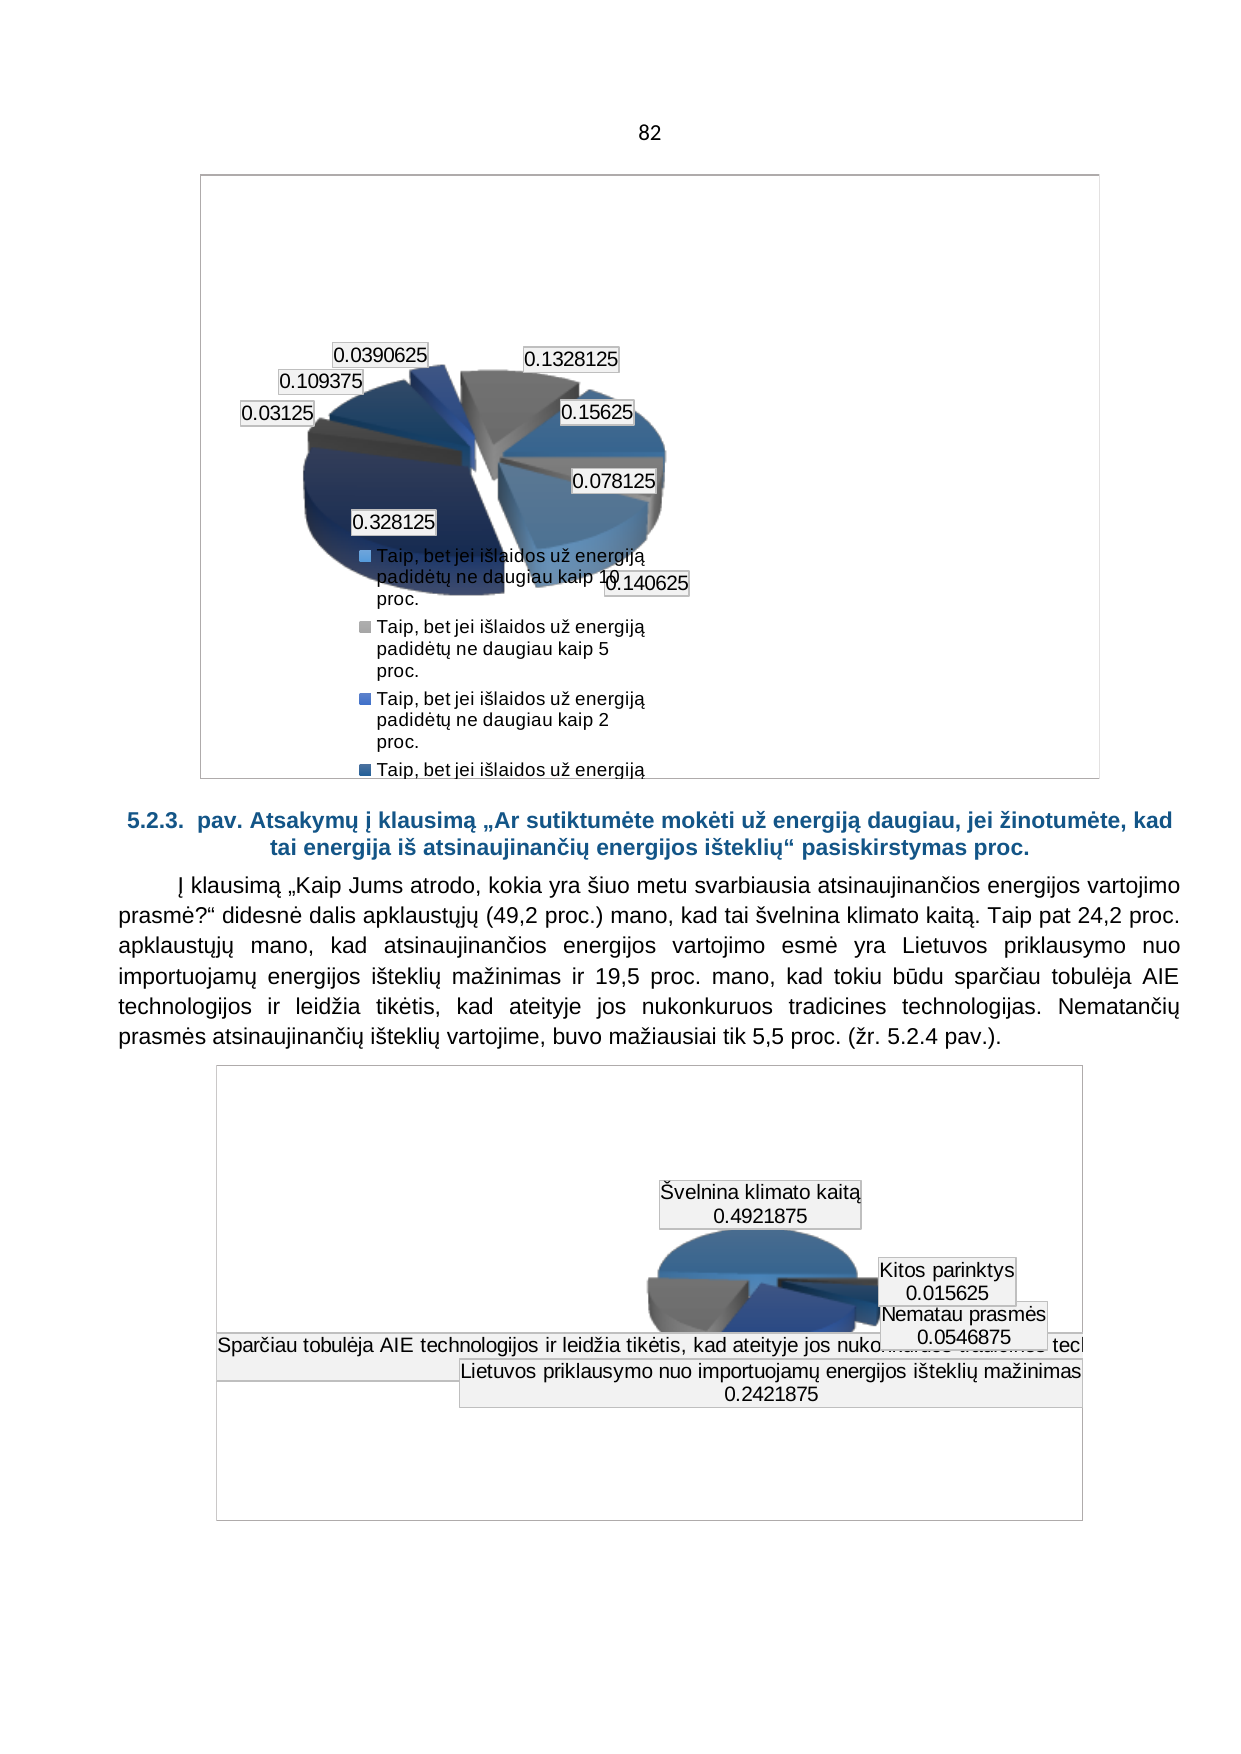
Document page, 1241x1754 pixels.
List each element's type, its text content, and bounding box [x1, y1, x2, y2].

text Į klausimą „Kaip Jums atrodo, kokia yra šiuo metu svarbiausia atsinaujinančios energijos vartojimo prasmė?“ didesnė dalis apklaustųjų (49,2 proc.) mano, kad tai švelnina klimato kaitą. Taip pat 24,2 proc. apklaustųjų mano, kad atsinaujinančios energijos vartojimo esmė yra Lietuvos priklausymo nuo importuojamų energijos išteklių mažinimas ir 19,5 proc. mano, kad tokiu būdu sparčiau tobulėja AIE technologijos ir leidžia tikėtis, kad ateityje jos nukonkuruos tradicines technologijas. Nematančių prasmės atsinaujinančių išteklių vartojime, buvo mažiausiai tik 5,5 proc. (žr. 5.2.4 pav.). [118, 872, 1181, 1049]
subtitle 5.2.3. pav. Atsakymų į klausimą „Ar sutiktumėte mokėti už energiją daugiau, jei žinotumėte, kad tai energija iš atsinaujinančių energijos išteklių“ pasiskirstymas proc. [118, 807, 1181, 860]
